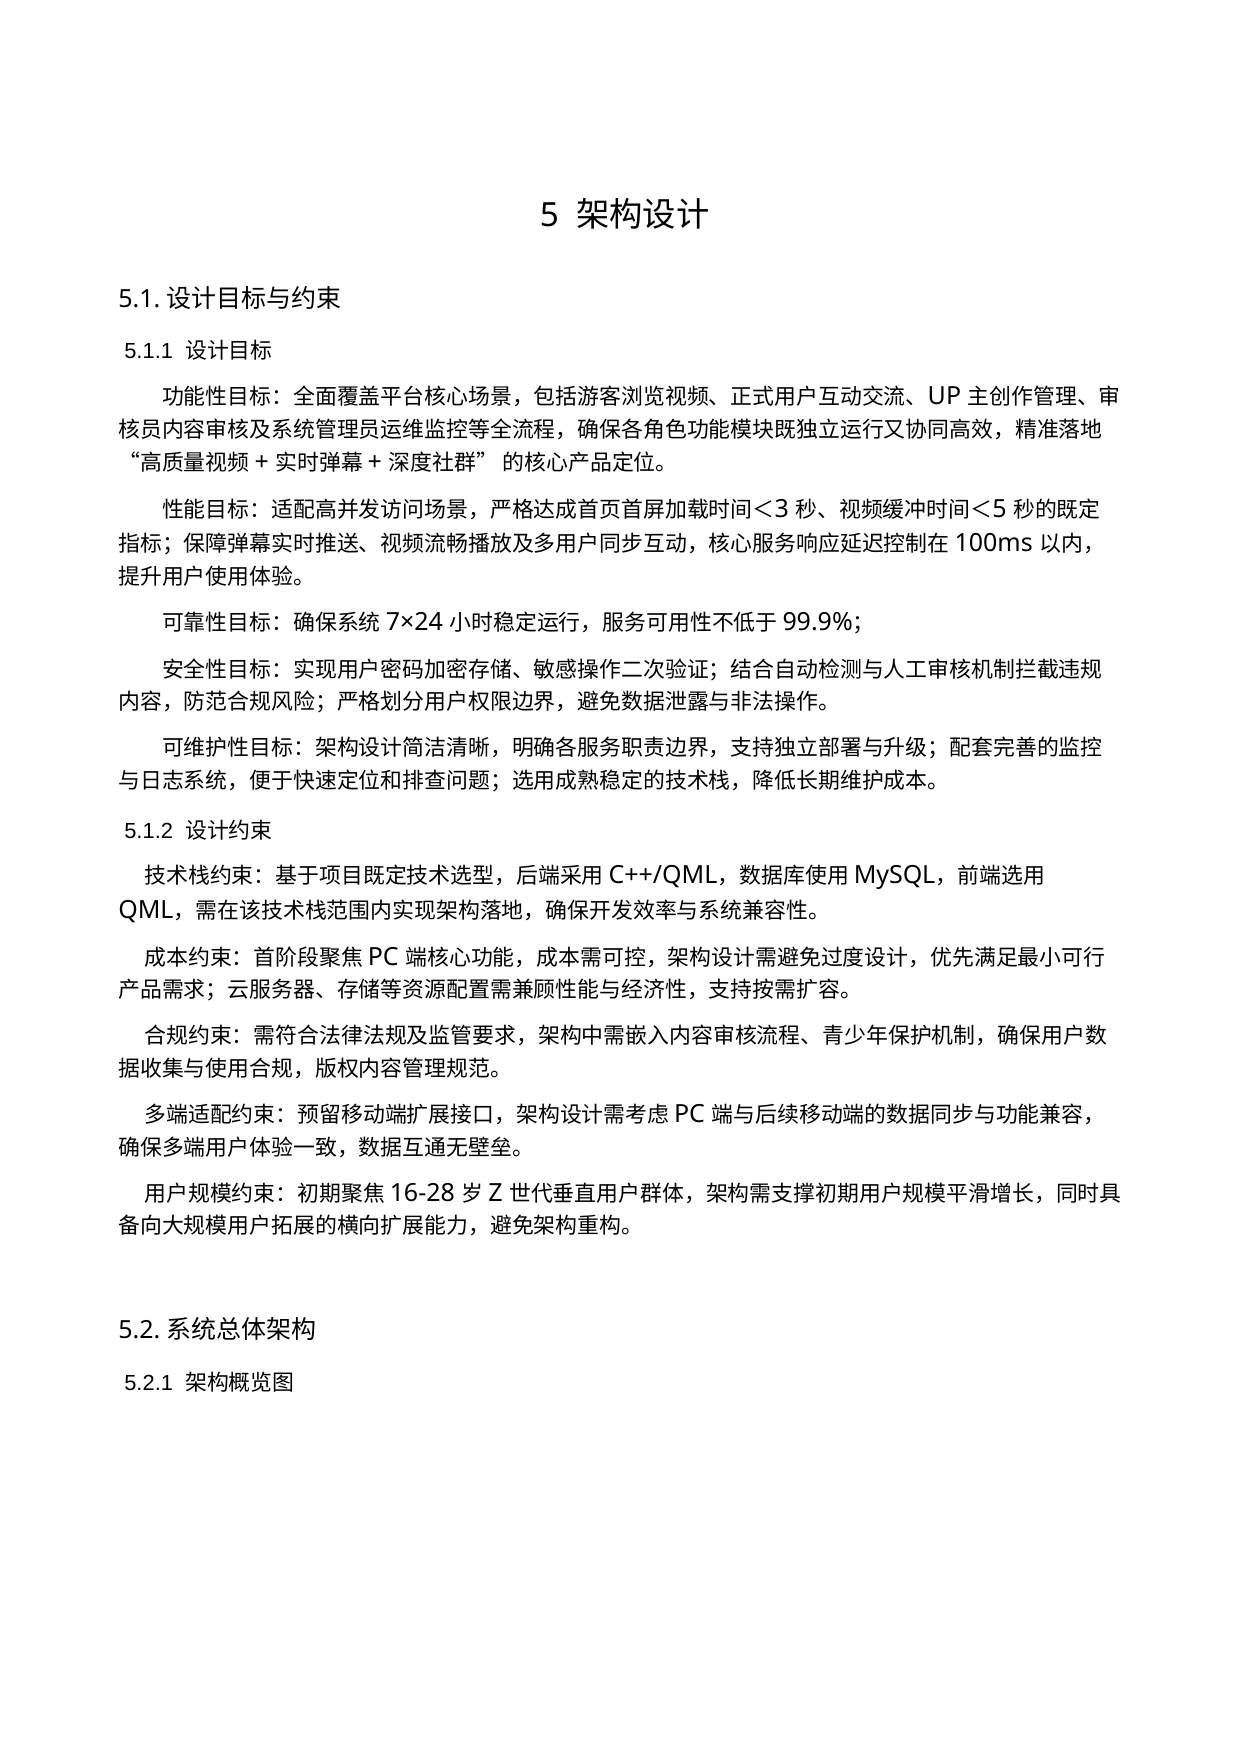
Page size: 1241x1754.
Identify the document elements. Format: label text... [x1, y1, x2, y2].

subtitle 架构设计 [118, 188, 1122, 236]
text 可维护性目标：架构设计简洁清晰，明确各服务职责边界，支持独立部署与升级；配套完善的监控与日志系统，便于快速定位和排查问题；选用成熟稳定的技术栈，降低长期维护成本。 [118, 729, 1122, 794]
text 合规约束：需符合法律法规及监管要求，架构中需嵌入内容审核流程、青少年保护机制，确保用户数据收集与使用合规，版权内容管理规范。 [118, 1017, 1122, 1083]
text 技术栈约束：基于项目既定技术选型，后端采用 C++/QML，数据库使用 MySQL，前端选用 QML，需在该技术栈范围内实现架构落地，确保开发效率与系统兼容性。 [118, 857, 1122, 925]
subtitle 设计目标与约束 [118, 278, 1122, 314]
text 成本约束：首阶段聚焦 PC 端核心功能，成本需可控，架构设计需避免过度设计，优先满足最小可行产品需求；云服务器、存储等资源配置需兼顾性能与经济性，支持按需扩容。 [118, 938, 1122, 1004]
subtitle 架构概览图 [118, 1365, 1122, 1396]
text 性能目标：适配高并发访问场景，严格达成首页首屏加载时间＜3 秒、视频缓冲时间＜5 秒的既定指标；保障弹幕实时推送、视频流畅播放及多用户同步互动，核心服务响应延迟控制在 100ms 以内，提升用户使用体验。 [118, 491, 1122, 590]
text 功能性目标：全面覆盖平台核心场景，包括游客浏览视频、正式用户互动交流、UP 主创作管理、审核员内容审核及系统管理员运维监控等全流程，确保各角色功能模块既独立运行又协同高效，精准落地 “高质量视频 + 实时弹幕 + 深度社群” 的核心产品定位。 [118, 378, 1122, 478]
text 安全性目标：实现用户密码加密存储、敏感操作二次验证；结合自动检测与人工审核机制拦截违规内容，防范合规风险；严格划分用户权限边界，避免数据泄露与非法操作。 [118, 650, 1122, 716]
subtitle 设计约束 [118, 813, 1122, 844]
text 可靠性目标：确保系统 7×24 小时稳定运行，服务可用性不低于 99.9%； [118, 603, 1122, 637]
text 用户规模约束：初期聚焦 16-28 岁 Z 世代垂直用户群体，架构需支撑初期用户规模平滑增长，同时具备向大规模用户拓展的横向扩展能力，避免架构重构。 [118, 1174, 1122, 1240]
subtitle 系统总体架构 [118, 1309, 1122, 1346]
text 多端适配约束：预留移动端扩展接口，架构设计需考虑 PC 端与后续移动端的数据同步与功能兼容，确保多端用户体验一致，数据互通无壁垒。 [118, 1096, 1122, 1161]
subtitle 设计目标 [118, 333, 1122, 365]
